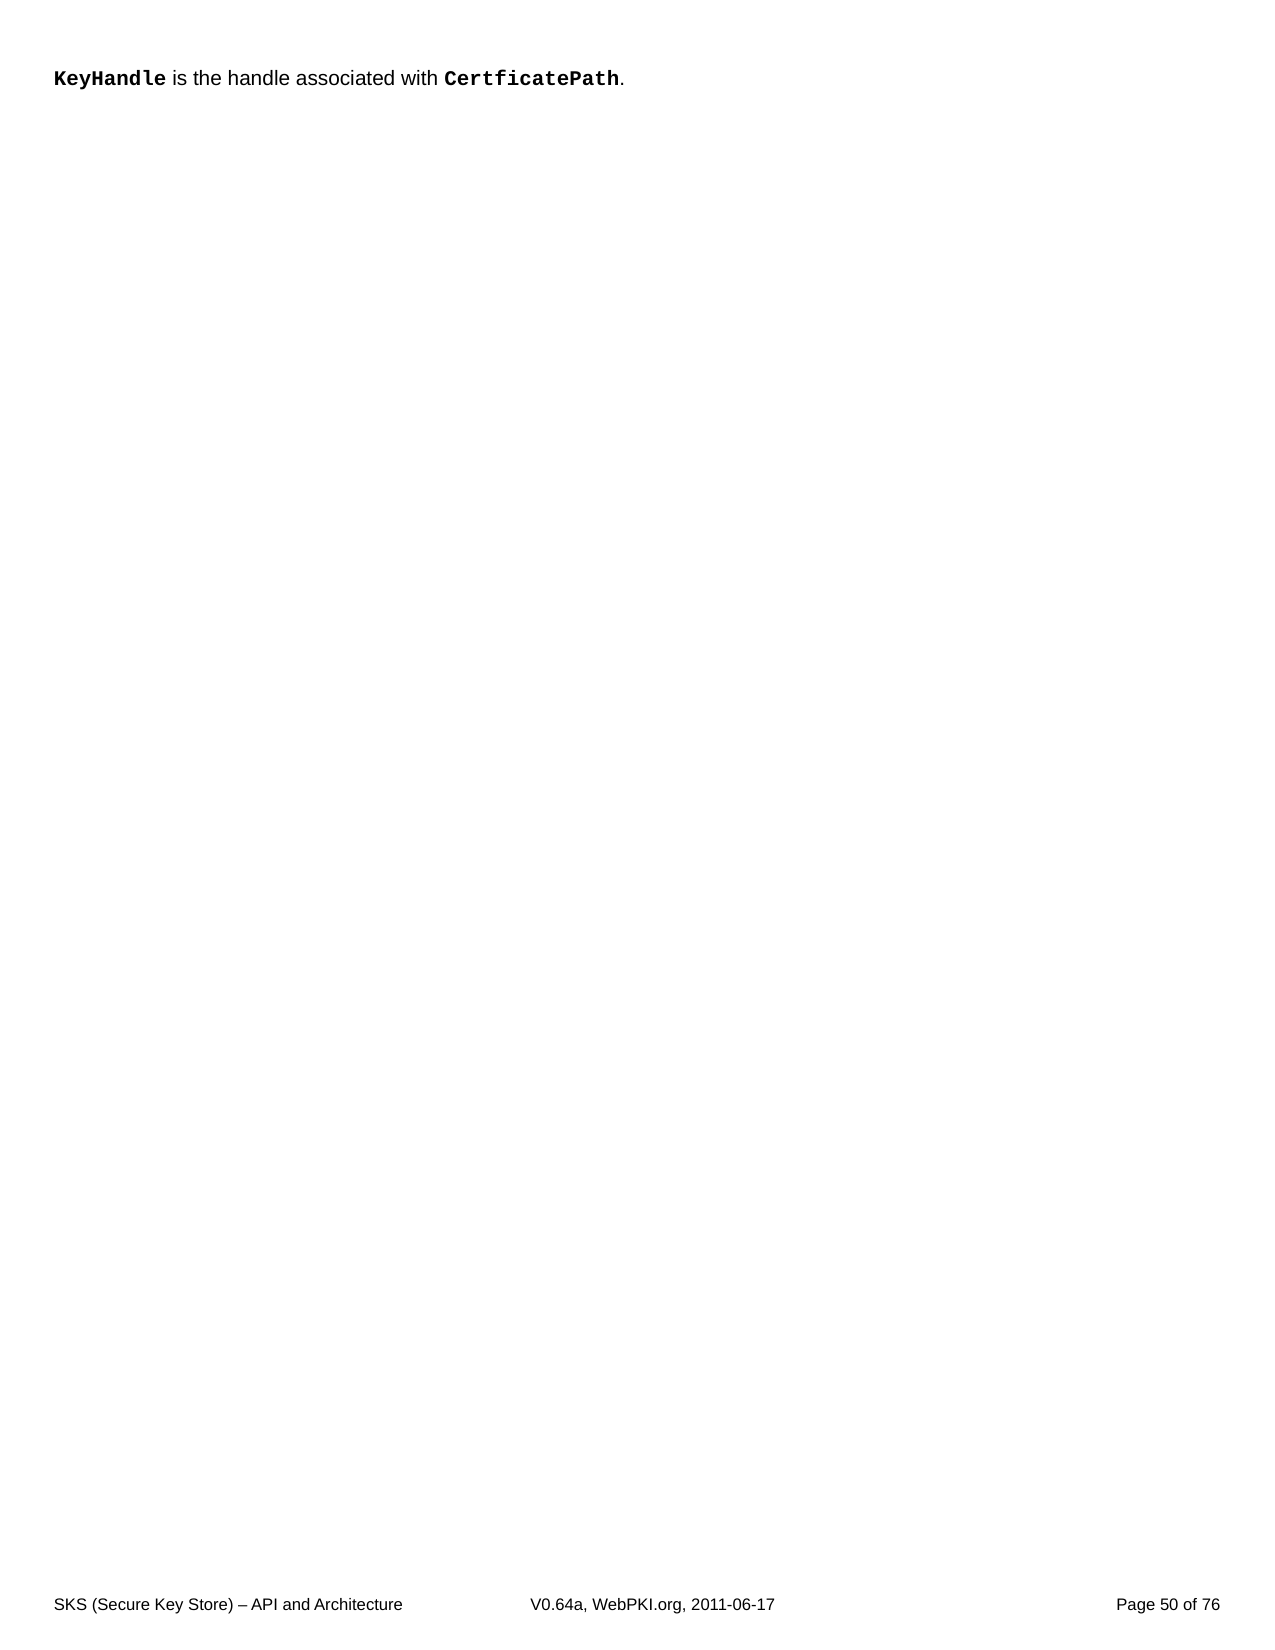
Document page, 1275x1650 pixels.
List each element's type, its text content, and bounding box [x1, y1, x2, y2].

text KeyHandle is the handle associated with CertficatePath. [54, 66, 1221, 92]
